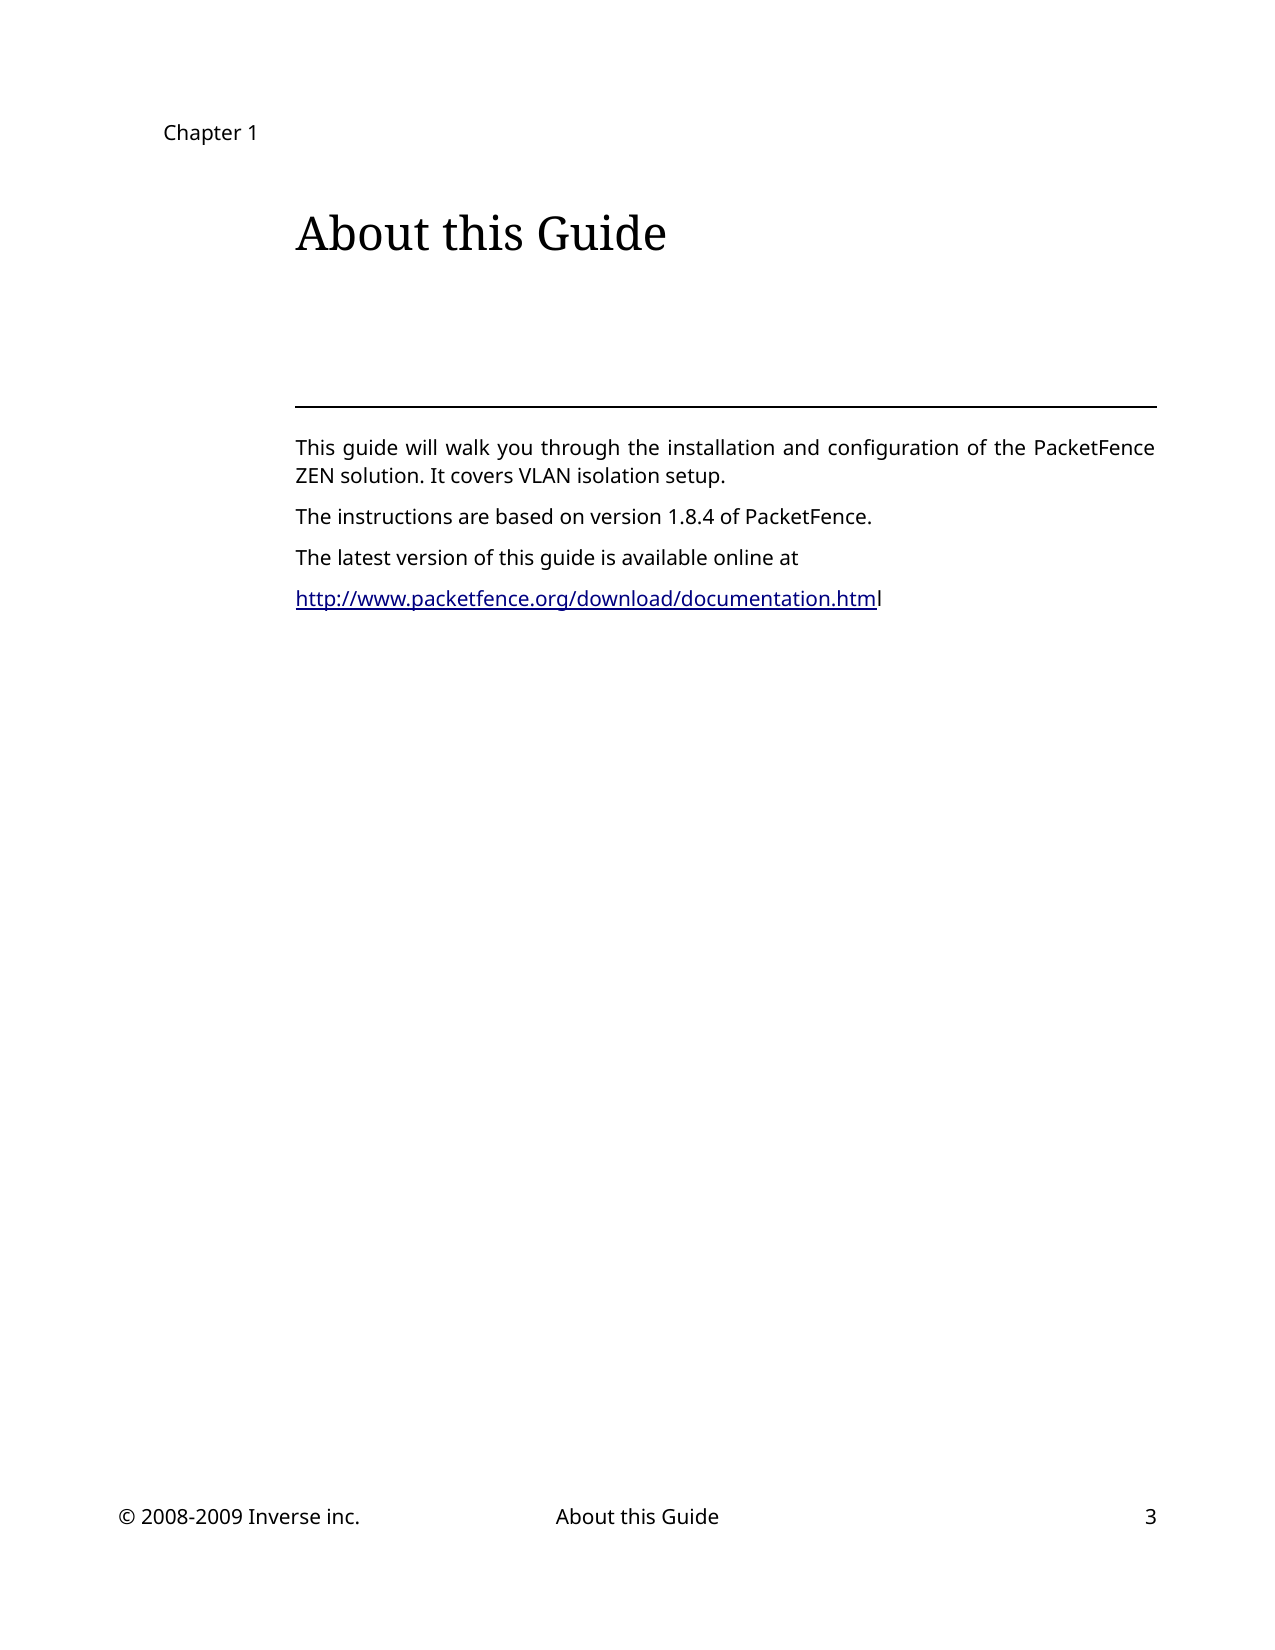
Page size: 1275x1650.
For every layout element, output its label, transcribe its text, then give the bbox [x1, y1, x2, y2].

subtitle About this Guide [295, 201, 1157, 406]
text http://www.packetfence.org/download/documentation.html [295, 584, 1157, 613]
text This guide will walk you through the installation and configuration of the PacketFence ZEN solution. It covers VLAN isolation setup. [295, 433, 1157, 490]
text The latest version of this guide is available online at [295, 543, 1157, 572]
text The instructions are based on version 1.8.4 of PacketFence. [295, 502, 1157, 531]
